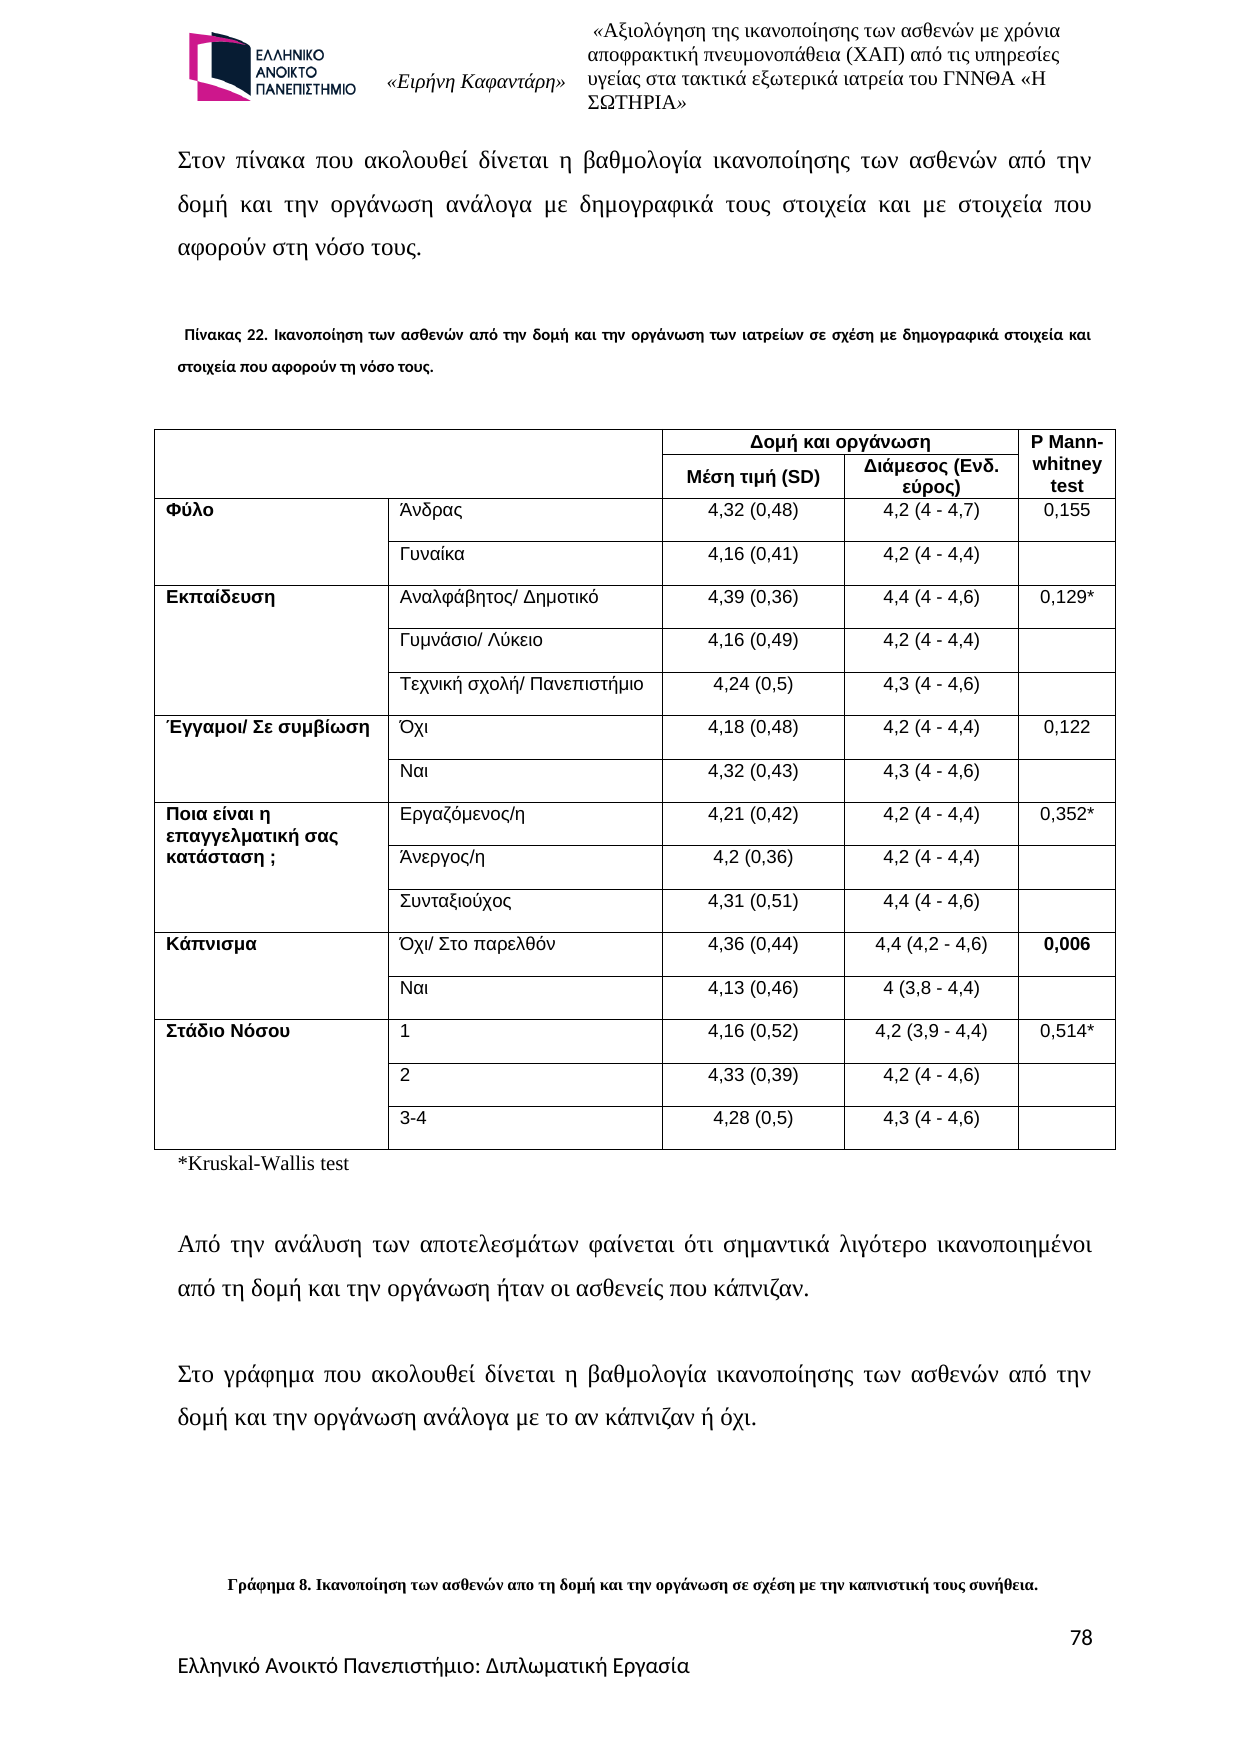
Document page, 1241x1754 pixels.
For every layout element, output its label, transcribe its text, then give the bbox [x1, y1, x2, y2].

table_cell Ποια είναι η επαγγελματική σας κατάσταση ; [155, 803, 388, 932]
table_cell 4,24 (0,5) [663, 673, 844, 715]
table_cell 4,3 (4 - 4,6) [845, 673, 1018, 715]
text Στο γράφημα που ακολουθεί δίνεται η βαθμολογία ικανοποίησης των ασθενών από την δομή και την οργάνωση ανάλογα με το αν κάπνιζαν ή όχι. [177, 1359, 1093, 1431]
table_cell [1019, 1064, 1115, 1106]
table_cell Άνεργος/η [389, 846, 662, 889]
table_cell 4,36 (0,44) [663, 933, 844, 976]
table_cell 4,32 (0,48) [663, 499, 844, 541]
table_cell 4,2 (4 - 4,4) [845, 846, 1018, 889]
table_cell Στάδιο Νόσου [155, 1020, 388, 1149]
table_cell 4,2 (4 - 4,7) [845, 499, 1018, 541]
table_cell 4,2 (4 - 4,4) [845, 716, 1018, 758]
text *Kruskal-Wallis test [177, 1150, 1093, 1174]
table_cell 1 [389, 1020, 662, 1062]
table_cell 0,129* [1019, 586, 1115, 628]
table_cell [1019, 542, 1115, 585]
table_cell [1019, 1107, 1115, 1149]
table_cell Όχι [389, 716, 662, 758]
table_cell 4,2 (0,36) [663, 846, 844, 889]
table_cell 4,2 (3,9 - 4,4) [845, 1020, 1018, 1062]
text Από την ανάλυση των αποτελεσμάτων φαίνεται ότι σημαντικά λιγότερο ικανοποιημένοι από τη δομή και την οργάνωση ήταν οι ασθενείς που κάπνιζαν. [177, 1229, 1093, 1301]
table_cell [1019, 673, 1115, 715]
table_cell 4,21 (0,42) [663, 803, 844, 845]
table_cell Ναι [389, 760, 662, 802]
table_cell Φύλο [155, 499, 388, 585]
text Στον πίνακα που ακολουθεί δίνεται η βαθμολογία ικανοποίησης των ασθενών από την δομή και την οργάνωση ανάλογα με δημογραφικά τους στοιχεία και με στοιχεία που αφορούν στη νόσο τους. [177, 146, 1093, 261]
table_cell [1019, 890, 1115, 932]
table_cell 4,16 (0,49) [663, 629, 844, 672]
table_cell 4,2 (4 - 4,4) [845, 629, 1018, 672]
table_cell 0,122 [1019, 716, 1115, 758]
table_cell [1019, 629, 1115, 672]
table_cell 4,39 (0,36) [663, 586, 844, 628]
table_cell 0,155 [1019, 499, 1115, 541]
table_cell [1019, 846, 1115, 889]
table_cell 4,33 (0,39) [663, 1064, 844, 1106]
table_cell 4,18 (0,48) [663, 716, 844, 758]
table_cell 4,32 (0,43) [663, 760, 844, 802]
table_cell Ναι [389, 977, 662, 1019]
table_cell Αναλφάβητος/ Δημοτικό [389, 586, 662, 628]
table_cell Κάπνισμα [155, 933, 388, 1019]
table_header P Mann-whitney test [1019, 430, 1115, 498]
table_cell 4,2 (4 - 4,4) [845, 542, 1018, 585]
table_cell 4,2 (4 - 4,4) [845, 803, 1018, 845]
table_cell 0,006 [1019, 933, 1115, 976]
table_cell 0,514* [1019, 1020, 1115, 1062]
table_cell 4,28 (0,5) [663, 1107, 844, 1149]
table_cell 4,3 (4 - 4,6) [845, 1107, 1018, 1149]
table_cell [1019, 760, 1115, 802]
table_cell Διάμεσος (Ενδ. εύρος) [845, 455, 1018, 498]
table_cell Συνταξιούχος [389, 890, 662, 932]
table_cell Εκπαίδευση [155, 586, 388, 715]
table_cell Τεχνική σχολή/ Πανεπιστήμιο [389, 673, 662, 715]
table_cell 4 (3,8 - 4,4) [845, 977, 1018, 1019]
text Πίνακας 22. Ικανοποίηση των ασθενών από την δομή και την οργάνωση των ιατρείων σε σχέση με δημογραφικά στοιχεία και στοιχεία που αφορούν τη νόσο τους. [177, 318, 1093, 377]
table_cell 4,4 (4,2 - 4,6) [845, 933, 1018, 976]
table_cell 4,2 (4 - 4,6) [845, 1064, 1018, 1106]
table_cell Γυναίκα [389, 542, 662, 585]
table_cell Άνδρας [389, 499, 662, 541]
table_cell 4,4 (4 - 4,6) [845, 586, 1018, 628]
table_cell 4,31 (0,51) [663, 890, 844, 932]
table_cell [1019, 977, 1115, 1019]
table_cell 2 [389, 1064, 662, 1106]
table_cell 0,352* [1019, 803, 1115, 845]
table_cell 4,16 (0,41) [663, 542, 844, 585]
table_cell Όχι/ Στο παρελθόν [389, 933, 662, 976]
table_cell 4,3 (4 - 4,6) [845, 760, 1018, 802]
table_header Δομή και οργάνωση [663, 430, 1018, 454]
table_cell Γυμνάσιο/ Λύκειο [389, 629, 662, 672]
table_cell 4,4 (4 - 4,6) [845, 890, 1018, 932]
table_cell 3-4 [389, 1107, 662, 1149]
table_cell Εργαζόμενος/η [389, 803, 662, 845]
table_cell Μέση τιμή (SD) [663, 455, 844, 498]
table_cell Έγγαμοι/ Σε συμβίωση [155, 716, 388, 802]
picture [189, 32, 356, 101]
table_cell 4,16 (0,52) [663, 1020, 844, 1062]
table_header [155, 430, 662, 498]
table_cell 4,13 (0,46) [663, 977, 844, 1019]
text Γράφημα 8. Ικανοποίηση των ασθενών απο τη δομή και την οργάνωση σε σχέση με την καπνιστική τους συνήθεια. [177, 1574, 1093, 1594]
